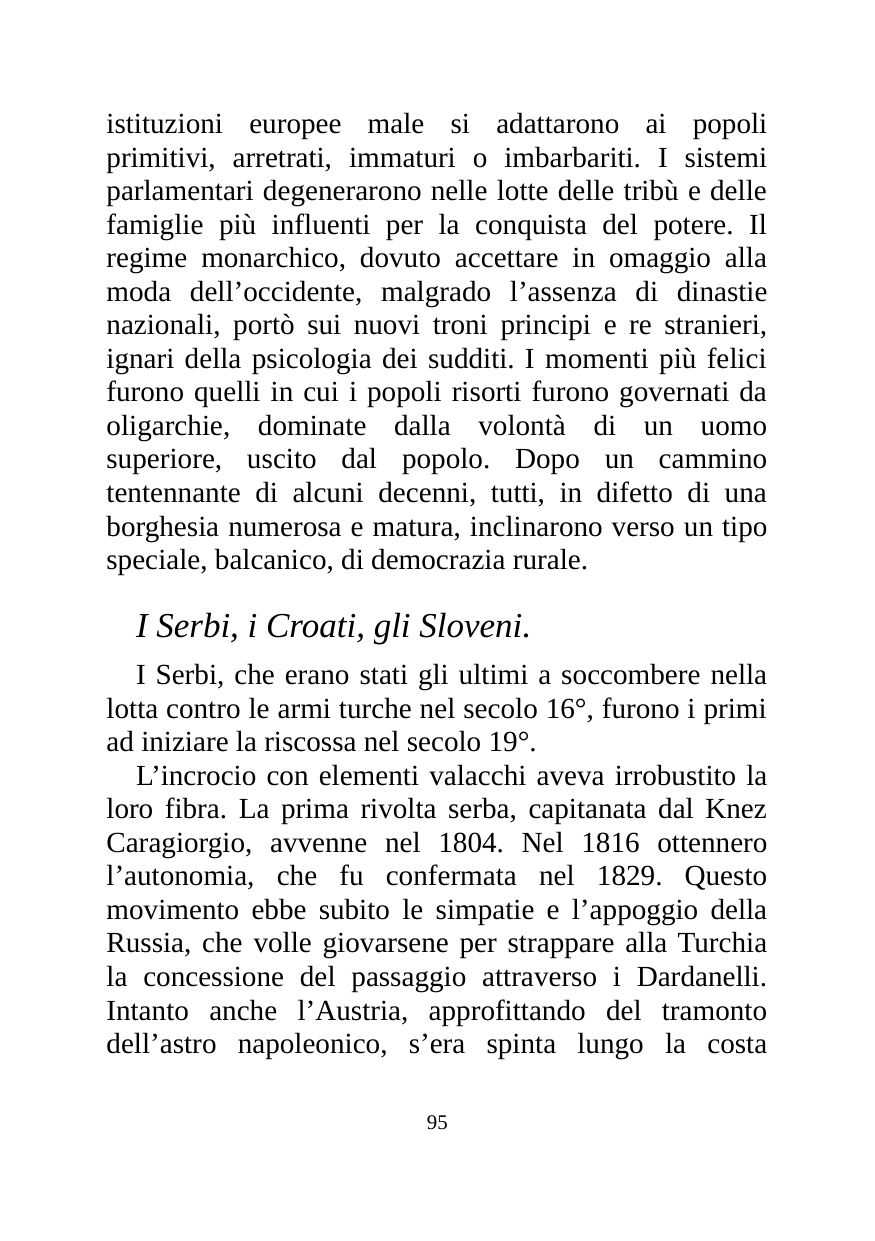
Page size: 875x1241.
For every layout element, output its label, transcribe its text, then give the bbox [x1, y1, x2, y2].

text I Serbi, che erano stati gli ultimi a soccombere nella lotta contro le armi turche nel secolo 16°, furono i primi ad iniziare la riscossa nel secolo 19°. [106, 657, 768, 758]
text L’incrocio con elementi valacchi aveva irrobustito la loro fibra. La prima rivolta serba, capitanata dal Knez Caragiorgio, avvenne nel 1804. Nel 1816 ottennero l’autonomia, che fu confermata nel 1829. Questo movimento ebbe subito le simpatie e l’appoggio della Russia, che volle giovarsene per strappare alla Turchia la concessione del passaggio attraverso i Dardanelli. Intanto anche l’Austria, approfittando del tramonto dell’astro napoleonico, s’era spinta lungo la costa [106, 758, 768, 1060]
subtitle I Serbi, i Croati, gli Sloveni. [136, 605, 768, 646]
text istituzioni europee male si adattarono ai popoli primitivi, arretrati, immaturi o imbarbariti. I sistemi parlamentari degenerarono nelle lotte delle tribù e delle famiglie più influenti per la conquista del potere. Il regime monarchico, dovuto accettare in omaggio alla moda dell’occidente, malgrado l’assenza di dinastie nazionali, portò sui nuovi troni principi e re stranieri, ignari della psicologia dei sudditi. I momenti più felici furono quelli in cui i popoli risorti furono governati da oligarchie, dominate dalla volontà di un uomo superiore, uscito dal popolo. Dopo un cammino tentennante di alcuni decenni, tutti, in difetto di una borghesia numerosa e matura, inclinarono verso un tipo speciale, balcanico, di democrazia rurale. [106, 106, 768, 576]
